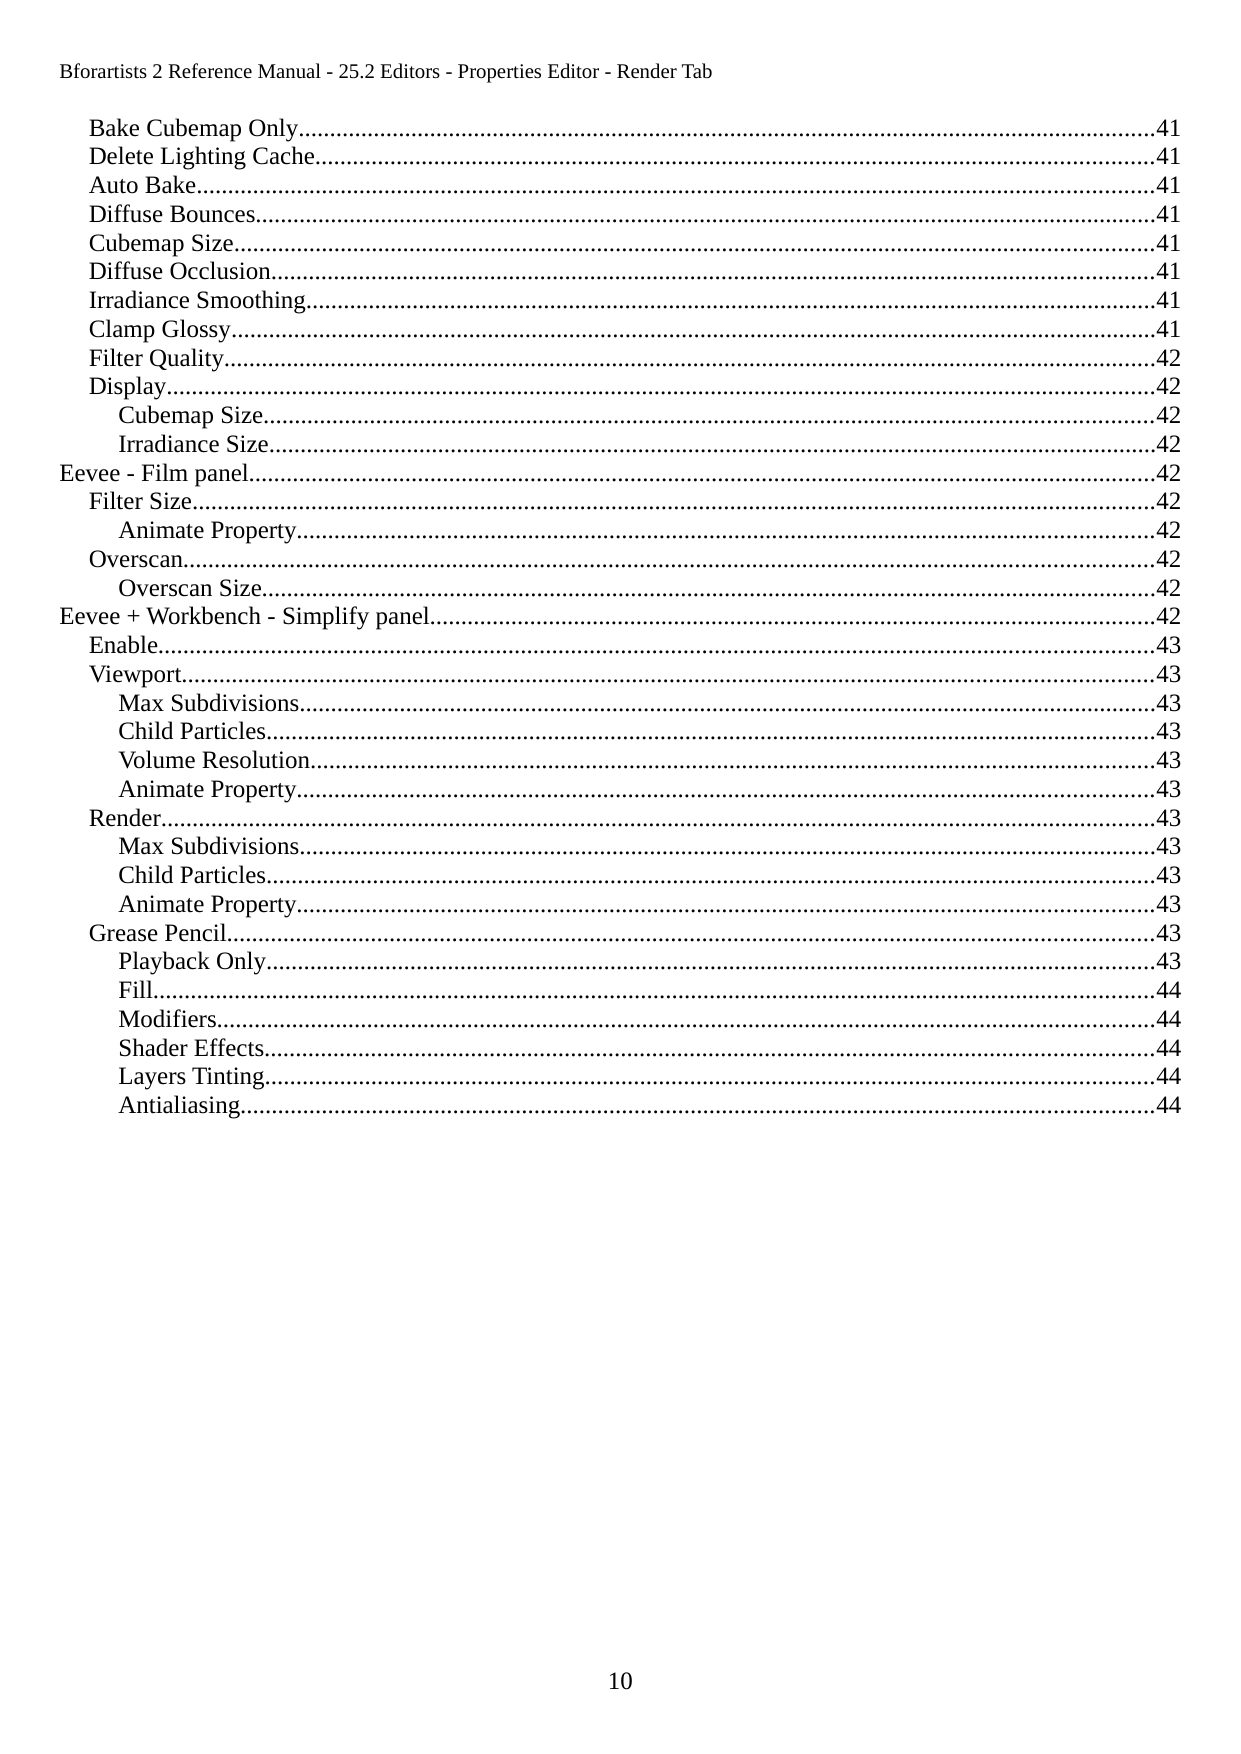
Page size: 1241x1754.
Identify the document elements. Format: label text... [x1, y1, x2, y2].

text Auto Bake 41 [88, 170, 1181, 199]
text Child Particles 43 [118, 860, 1181, 889]
text Render 43 [88, 803, 1181, 831]
text Filter Size 42 [88, 486, 1181, 515]
text Child Particles 43 [118, 716, 1181, 745]
text Animate Property 43 [118, 889, 1181, 918]
text Cubemap Size 41 [88, 228, 1181, 256]
text Playback Only 43 [118, 946, 1181, 975]
text Overscan Size 42 [118, 573, 1181, 601]
text Enable 43 [88, 630, 1181, 659]
text Fill 44 [118, 975, 1181, 1004]
text Viewport 43 [88, 659, 1181, 688]
text Max Subdivisions 43 [118, 688, 1181, 716]
text Irradiance Size 42 [118, 429, 1181, 458]
text Display 42 [88, 371, 1181, 400]
text Clamp Glossy 41 [88, 314, 1181, 343]
text Cubemap Size 42 [118, 400, 1181, 429]
text Bake Cubemap Only 41 [88, 113, 1181, 141]
text Eevee + Workbench - Simplify panel 42 [59, 601, 1181, 630]
text Overscan 42 [88, 544, 1181, 573]
text Delete Lighting Cache 41 [88, 141, 1181, 170]
text Diffuse Occlusion 41 [88, 256, 1181, 285]
text Grease Pencil 43 [88, 918, 1181, 946]
text Eevee - Film panel 42 [59, 458, 1181, 486]
text Max Subdivisions 43 [118, 831, 1181, 860]
text Filter Quality 42 [88, 343, 1181, 371]
text Layers Tinting 44 [118, 1061, 1181, 1090]
text Antialiasing 44 [118, 1090, 1181, 1119]
text Modifiers 44 [118, 1004, 1181, 1033]
text Shader Effects 44 [118, 1033, 1181, 1061]
text Animate Property 42 [118, 515, 1181, 544]
text Diffuse Bounces 41 [88, 199, 1181, 228]
text Animate Property 43 [118, 774, 1181, 803]
text Irradiance Smoothing 41 [88, 285, 1181, 314]
text Volume Resolution 43 [118, 745, 1181, 774]
